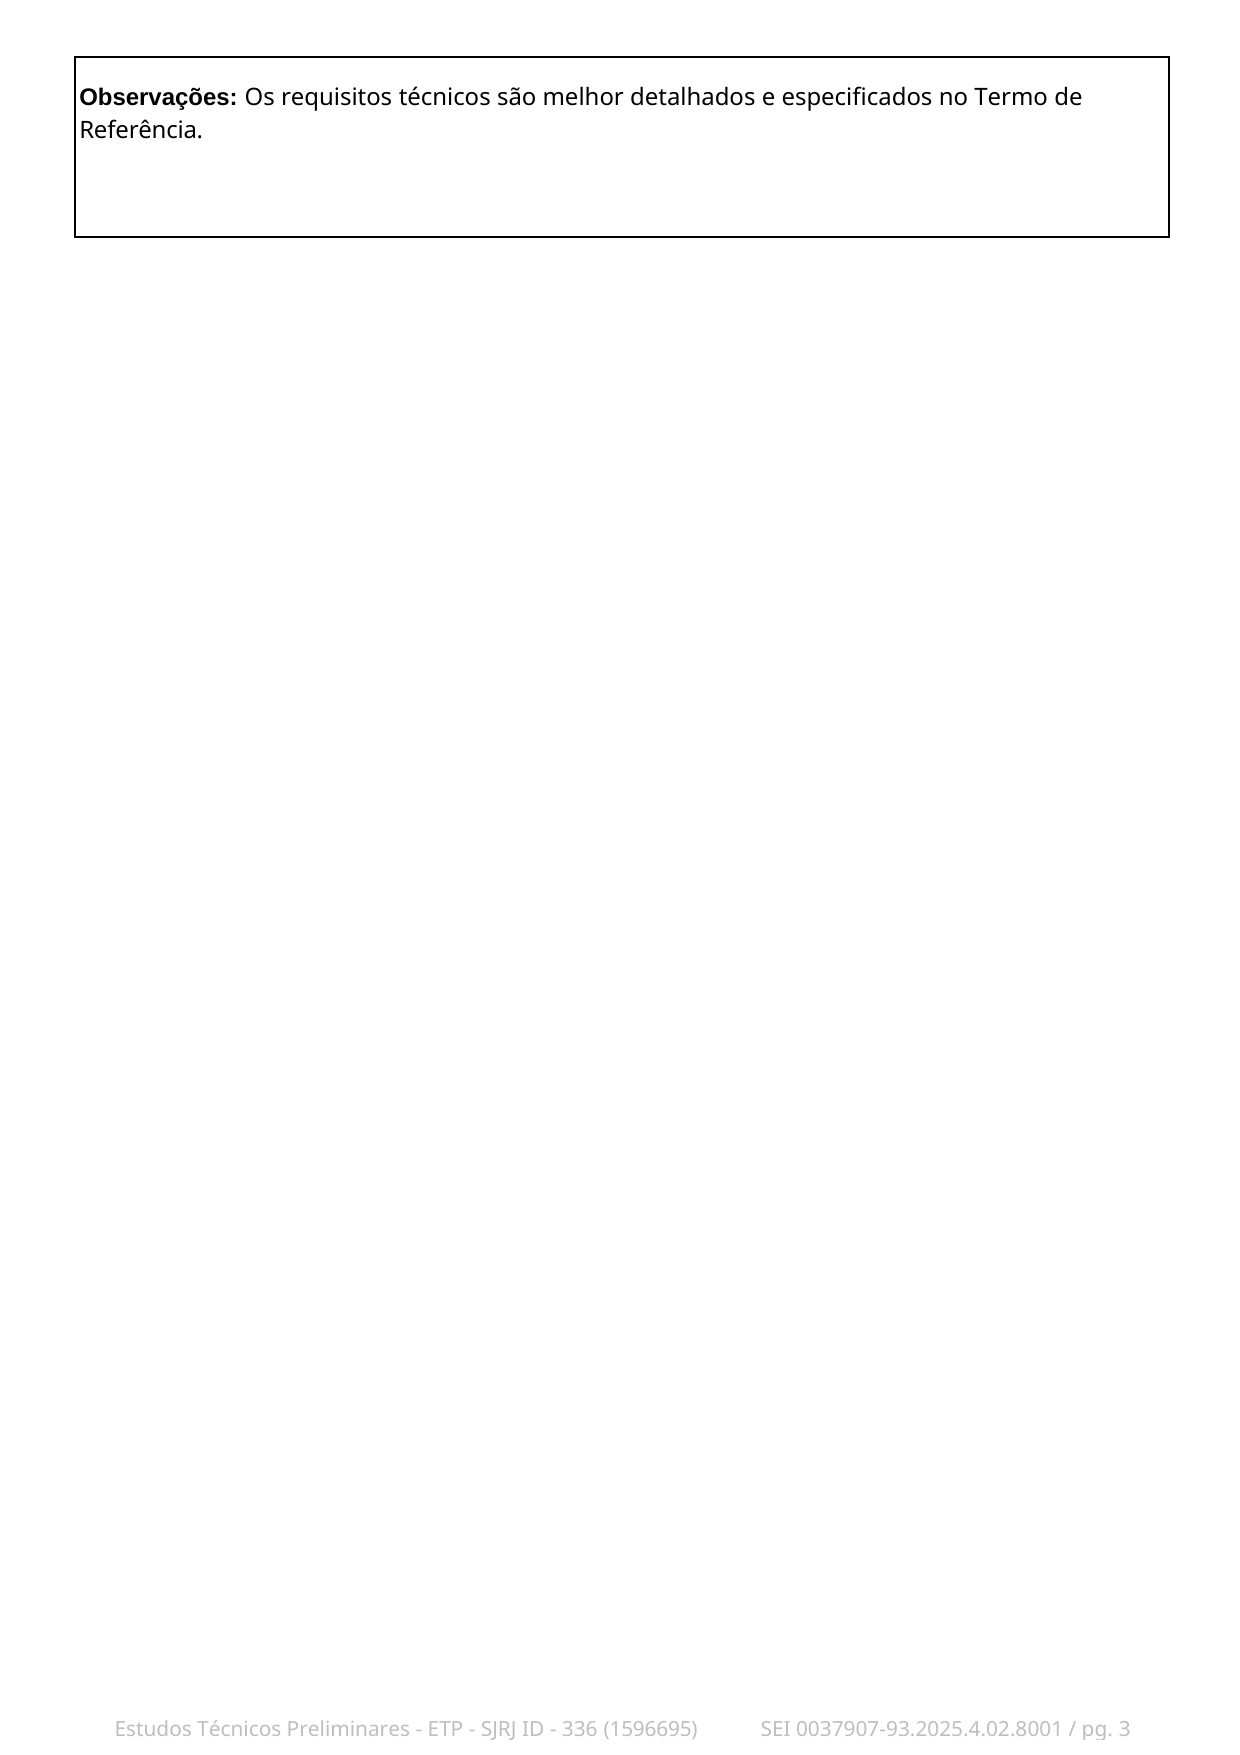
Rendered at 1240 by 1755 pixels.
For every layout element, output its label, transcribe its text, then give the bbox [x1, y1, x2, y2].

table_cell Observações: Os requisitos técnicos são melhor detalhados e especificados no Termo de Referência. [76, 58, 1168, 236]
